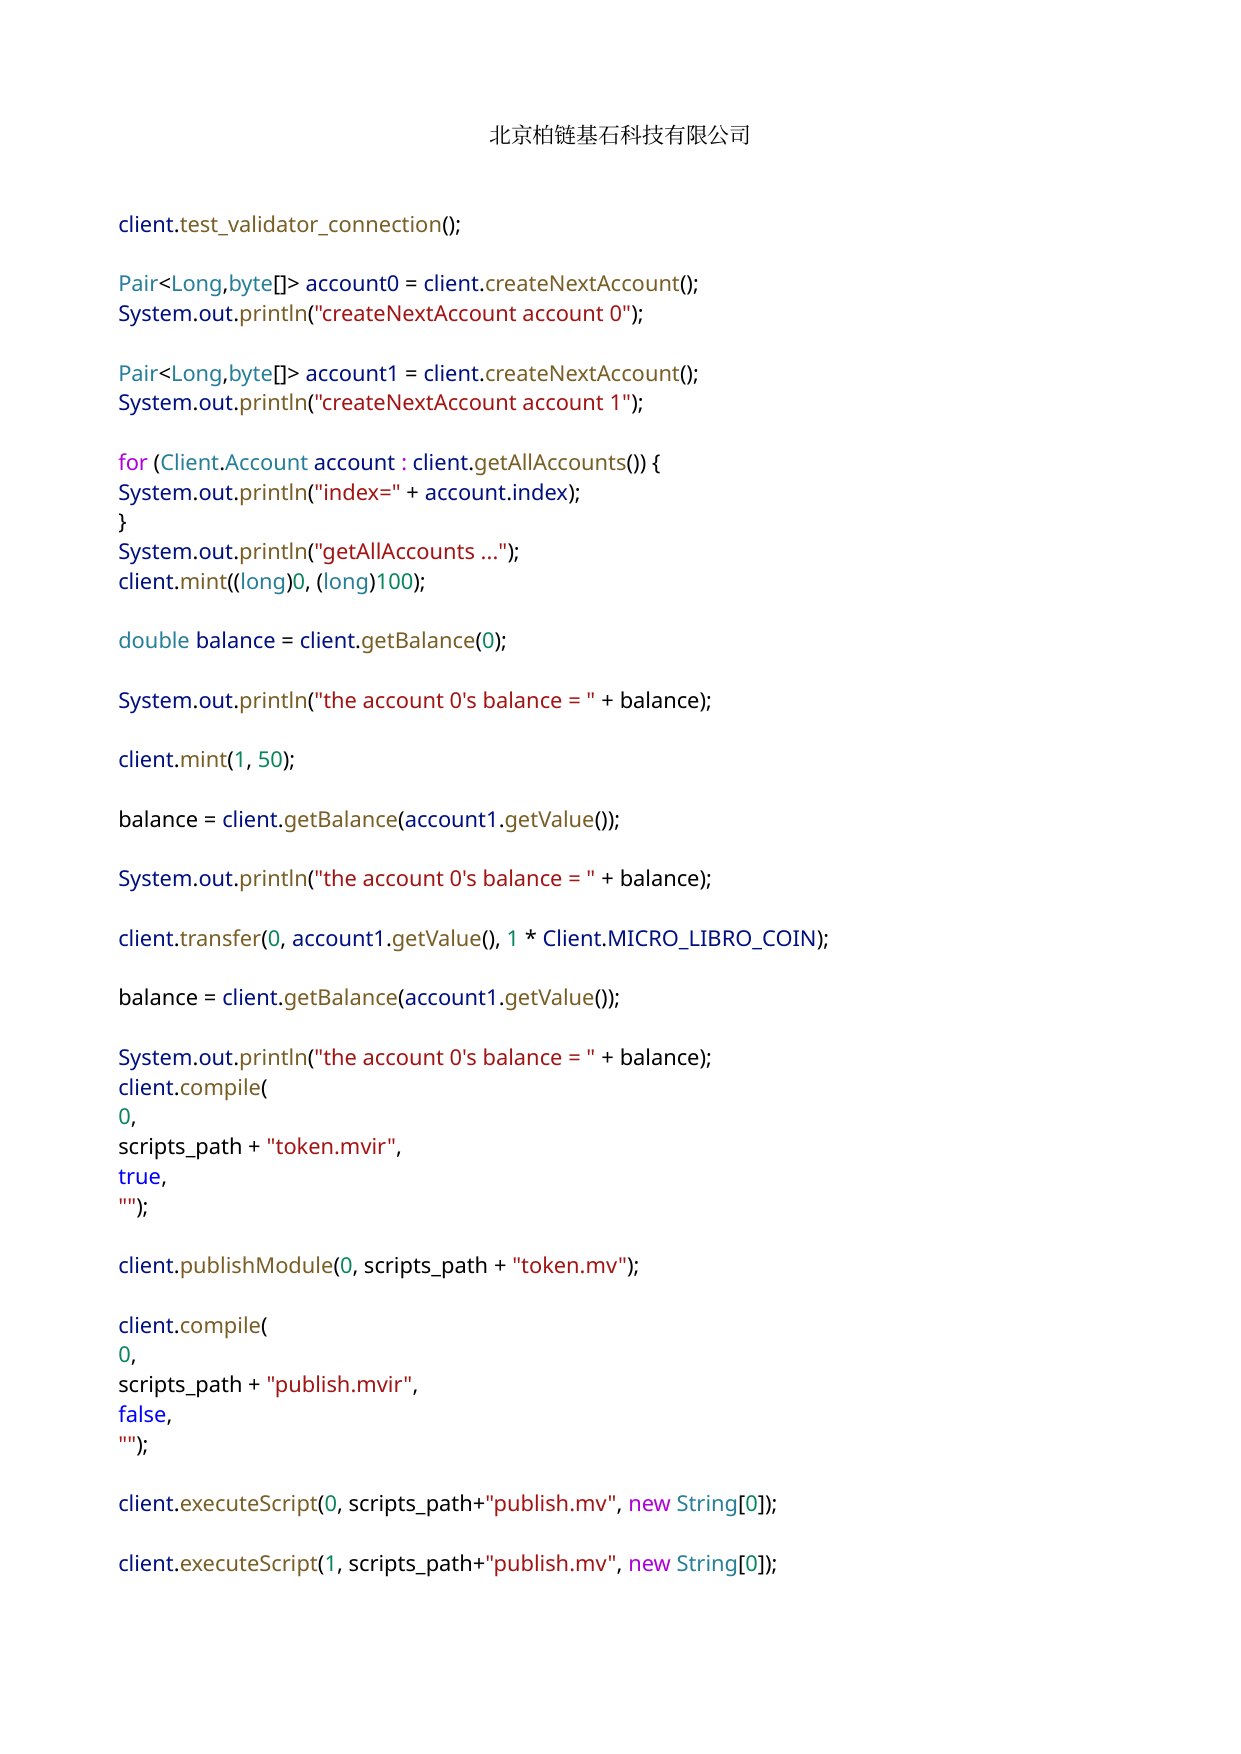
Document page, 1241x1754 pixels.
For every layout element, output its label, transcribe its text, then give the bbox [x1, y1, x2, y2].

text System.out.println("the account 0's balance = " + balance); [118, 685, 1122, 715]
text } [118, 506, 1122, 536]
text client.compile( [118, 1072, 1122, 1101]
text Pair<Long,byte[]> account0 = client.createNextAccount(); [118, 268, 1122, 298]
text false, [118, 1399, 1122, 1429]
text client.test_validator_connection(); [118, 209, 1122, 238]
text client.executeScript(0, scripts_path+"publish.mv", new String[0]); [118, 1488, 1122, 1518]
text System.out.println("index=" + account.index); [118, 477, 1122, 506]
text client.publishModule(0, scripts_path + "token.mv"); [118, 1250, 1122, 1280]
text System.out.println("getAllAccounts ..."); [118, 536, 1122, 566]
text scripts_path + "token.mvir", [118, 1131, 1122, 1161]
text scripts_path + "publish.mvir", [118, 1369, 1122, 1399]
text 0, [118, 1101, 1122, 1131]
text client.transfer(0, account1.getValue(), 1 * Client.MICRO_LIBRO_COIN); [118, 923, 1122, 953]
text balance = client.getBalance(account1.getValue()); [118, 804, 1122, 834]
text ""); [118, 1191, 1122, 1221]
text client.mint(1, 50); [118, 744, 1122, 774]
text for (Client.Account account : client.getAllAccounts()) { [118, 447, 1122, 477]
text client.mint((long)0, (long)100); [118, 566, 1122, 596]
text client.executeScript(1, scripts_path+"publish.mv", new String[0]); [118, 1548, 1122, 1578]
text double balance = client.getBalance(0); [118, 625, 1122, 655]
text System.out.println("the account 0's balance = " + balance); [118, 1042, 1122, 1072]
text balance = client.getBalance(account1.getValue()); [118, 982, 1122, 1012]
text System.out.println("the account 0's balance = " + balance); [118, 863, 1122, 893]
text ""); [118, 1429, 1122, 1459]
text System.out.println("createNextAccount account 1"); [118, 387, 1122, 417]
text System.out.println("createNextAccount account 0"); [118, 298, 1122, 328]
text Pair<Long,byte[]> account1 = client.createNextAccount(); [118, 357, 1122, 387]
text client.compile( [118, 1310, 1122, 1339]
text true, [118, 1161, 1122, 1191]
text 0, [118, 1339, 1122, 1369]
